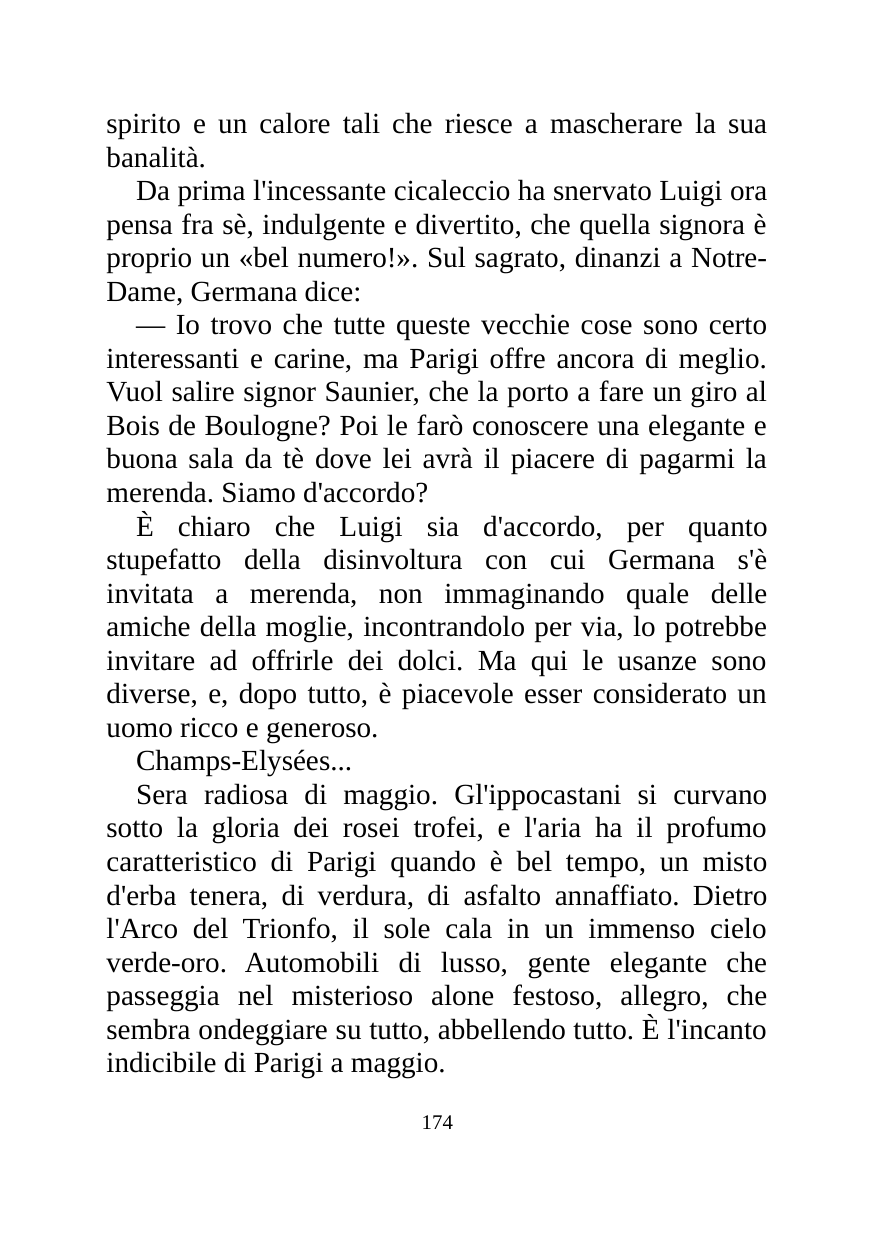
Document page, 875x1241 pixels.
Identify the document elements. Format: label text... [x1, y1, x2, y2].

text spirito e un calore tali che riesce a mascherare la sua banalità. [106, 106, 768, 173]
text Champs-Elysées... [106, 743, 768, 777]
text — Io trovo che tutte queste vecchie cose sono certo interessanti e carine, ma Parigi offre ancora di meglio. Vuol salire signor Saunier, che la porto a fare un giro al Bois de Boulogne? Poi le farò conoscere una elegante e buona sala da tè dove lei avrà il piacere di pagarmi la merenda. Siamo d'accordo? [106, 307, 768, 509]
text È chiaro che Luigi sia d'accordo, per quanto stupefatto della disinvoltura con cui Germana s'è invitata a merenda, non immaginando quale delle amiche della moglie, incontrandolo per via, lo potrebbe invitare ad offrirle dei dolci. Ma qui le usanze sono diverse, e, dopo tutto, è piacevole esser considerato un uomo ricco e generoso. [106, 509, 768, 743]
text Da prima l'incessante cicaleccio ha snervato Luigi ora pensa fra sè, indulgente e divertito, che quella signora è proprio un «bel numero!». Sul sagrato, dinanzi a Notre-Dame, Germana dice: [106, 173, 768, 307]
text Sera radiosa di maggio. Gl'ippocastani si curvano sotto la gloria dei rosei trofei, e l'aria ha il profumo caratteristico di Parigi quando è bel tempo, un misto d'erba tenera, di verdura, di asfalto annaffiato. Dietro l'Arco del Trionfo, il sole cala in un immenso cielo verde-oro. Automobili di lusso, gente elegante che passeggia nel misterioso alone festoso, allegro, che sembra ondeggiare su tutto, abbellendo tutto. È l'incanto indicibile di Parigi a maggio. [106, 777, 768, 1079]
